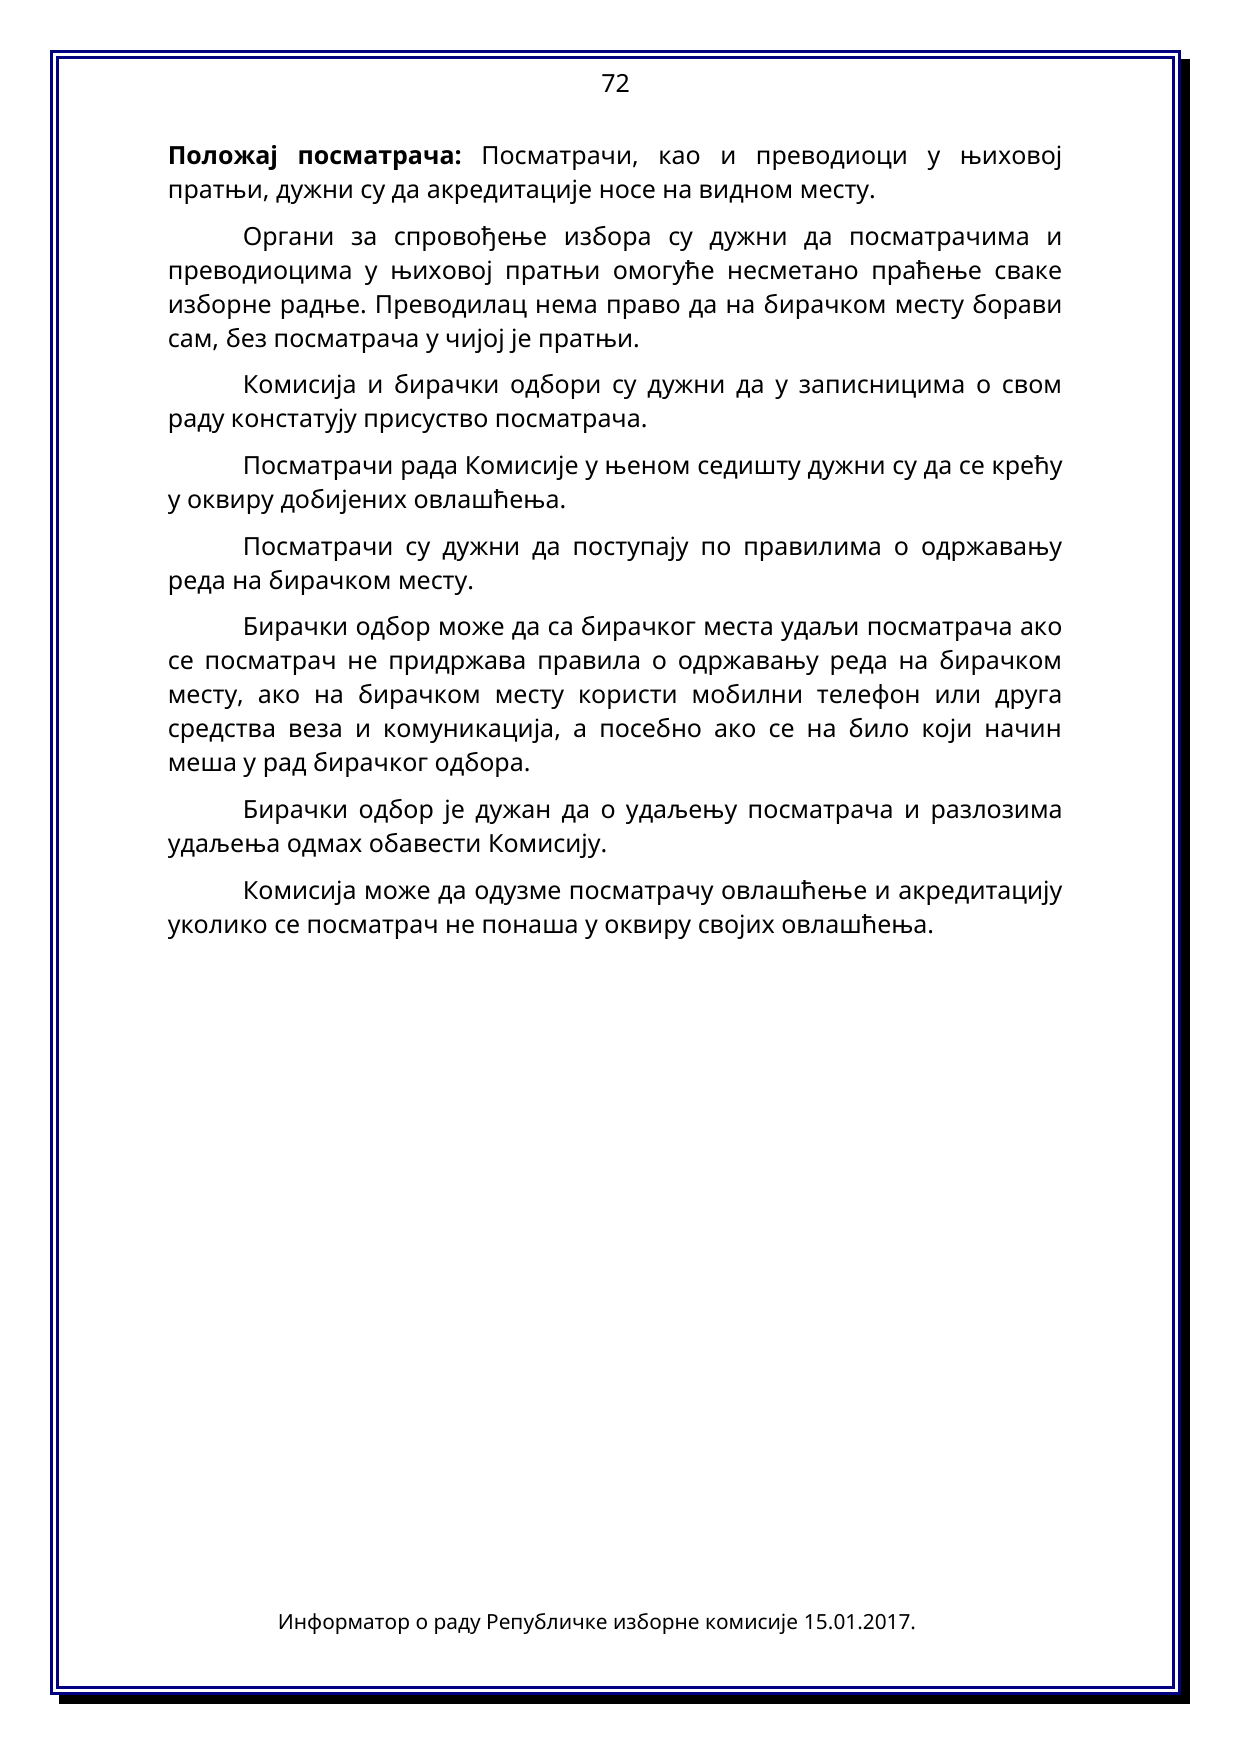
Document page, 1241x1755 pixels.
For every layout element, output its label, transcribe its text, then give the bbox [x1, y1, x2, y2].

text Комисија може да одузме посматрачу овлашћење и акредитацију уколико се посматрач не понаша у оквиру својих овлашћења. [168, 872, 1063, 940]
text Органи за спровођење избора су дужни да посматрачима и преводиоцима у њиховој пратњи омогуће несметано праћење сваке изборне радње. Преводилац нема право да на бирачком месту борави сам, без посматрача у чијој је пратњи. [168, 218, 1063, 354]
text Посматрачи рада Комисије у њеном седишту дужни су да се крећу у оквиру добијених овлашћења. [168, 448, 1063, 516]
text Комисија и бирачки одбори су дужни да у записницима о свом раду констатују присуство посматрача. [168, 367, 1063, 435]
text Бирачки одбор је дужан да о удаљењу посматрача и разлозима удаљења одмах обавести Комисију. [168, 792, 1063, 860]
text Бирачки одбор може да са бирачког места удаљи посматрача ако се посматрач не придржава правила о одржавању реда на бирачком месту, ако на бирачком месту користи мобилни телефон или друга средства веза и комуникација, а посебно ако се на било који начин меша у рад бирачког одбора. [168, 609, 1063, 779]
text Положај посматрача: Посматрачи, као и преводиоци у њиховој пратњи, дужни су да акредитације носе на видном месту. [168, 138, 1063, 206]
text Посматрачи су дужни да поступају по правилима о одржавању реда на бирачком месту. [168, 528, 1063, 596]
